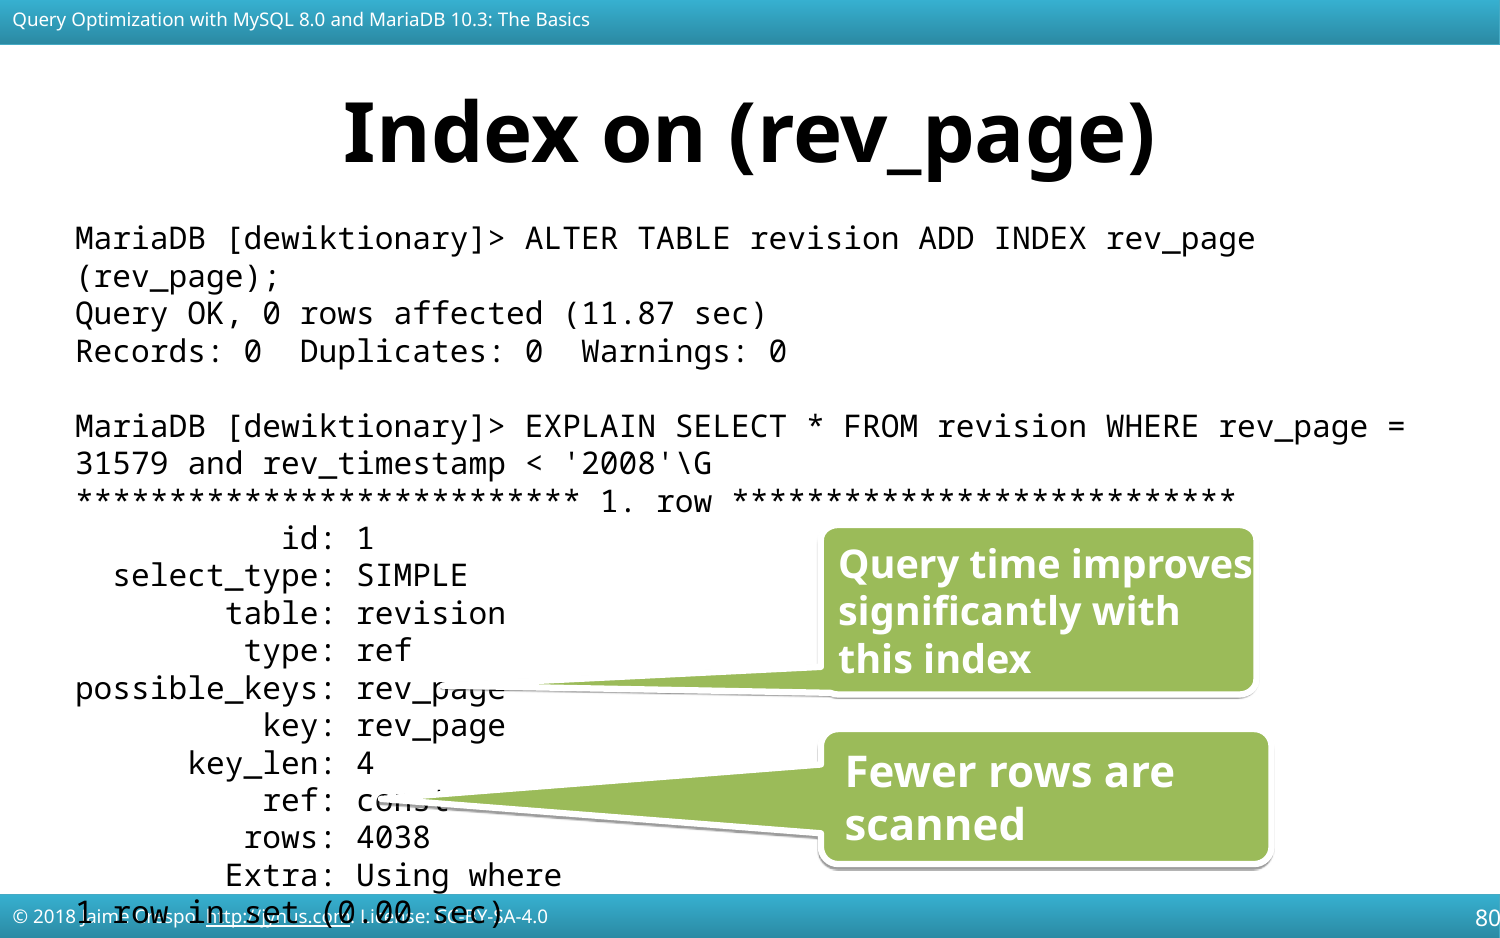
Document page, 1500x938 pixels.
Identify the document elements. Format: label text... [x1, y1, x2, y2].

title Index on (rev_page) [75, 51, 1425, 209]
slide_number [1389, 896, 1490, 935]
list MariaDB [dewiktionary]> ALTER TABLE revision ADD INDEX rev_page (rev_page); Query OK, 0 rows affected (11.87 sec) Records: 0 Duplicates: 0 Warnings: 0 MariaDB [dewiktionary]> EXPLAIN SELECT * FROM revision WHERE rev_page = 31579 and rev_timestamp < '2008'\G *************************** 1. row *************************** id: 1 select_type: SIMPLE table: revision type: ref possible_keys: rev_page key: rev_page key_len: 4 ref: const rows: 4038 Extra: Using where 1 row in set (0.00 sec) [75, 218, 1425, 886]
text_box Query time improves significantly with this index [442, 525, 1257, 695]
text_box Fewer rows are scanned [380, 729, 1272, 865]
